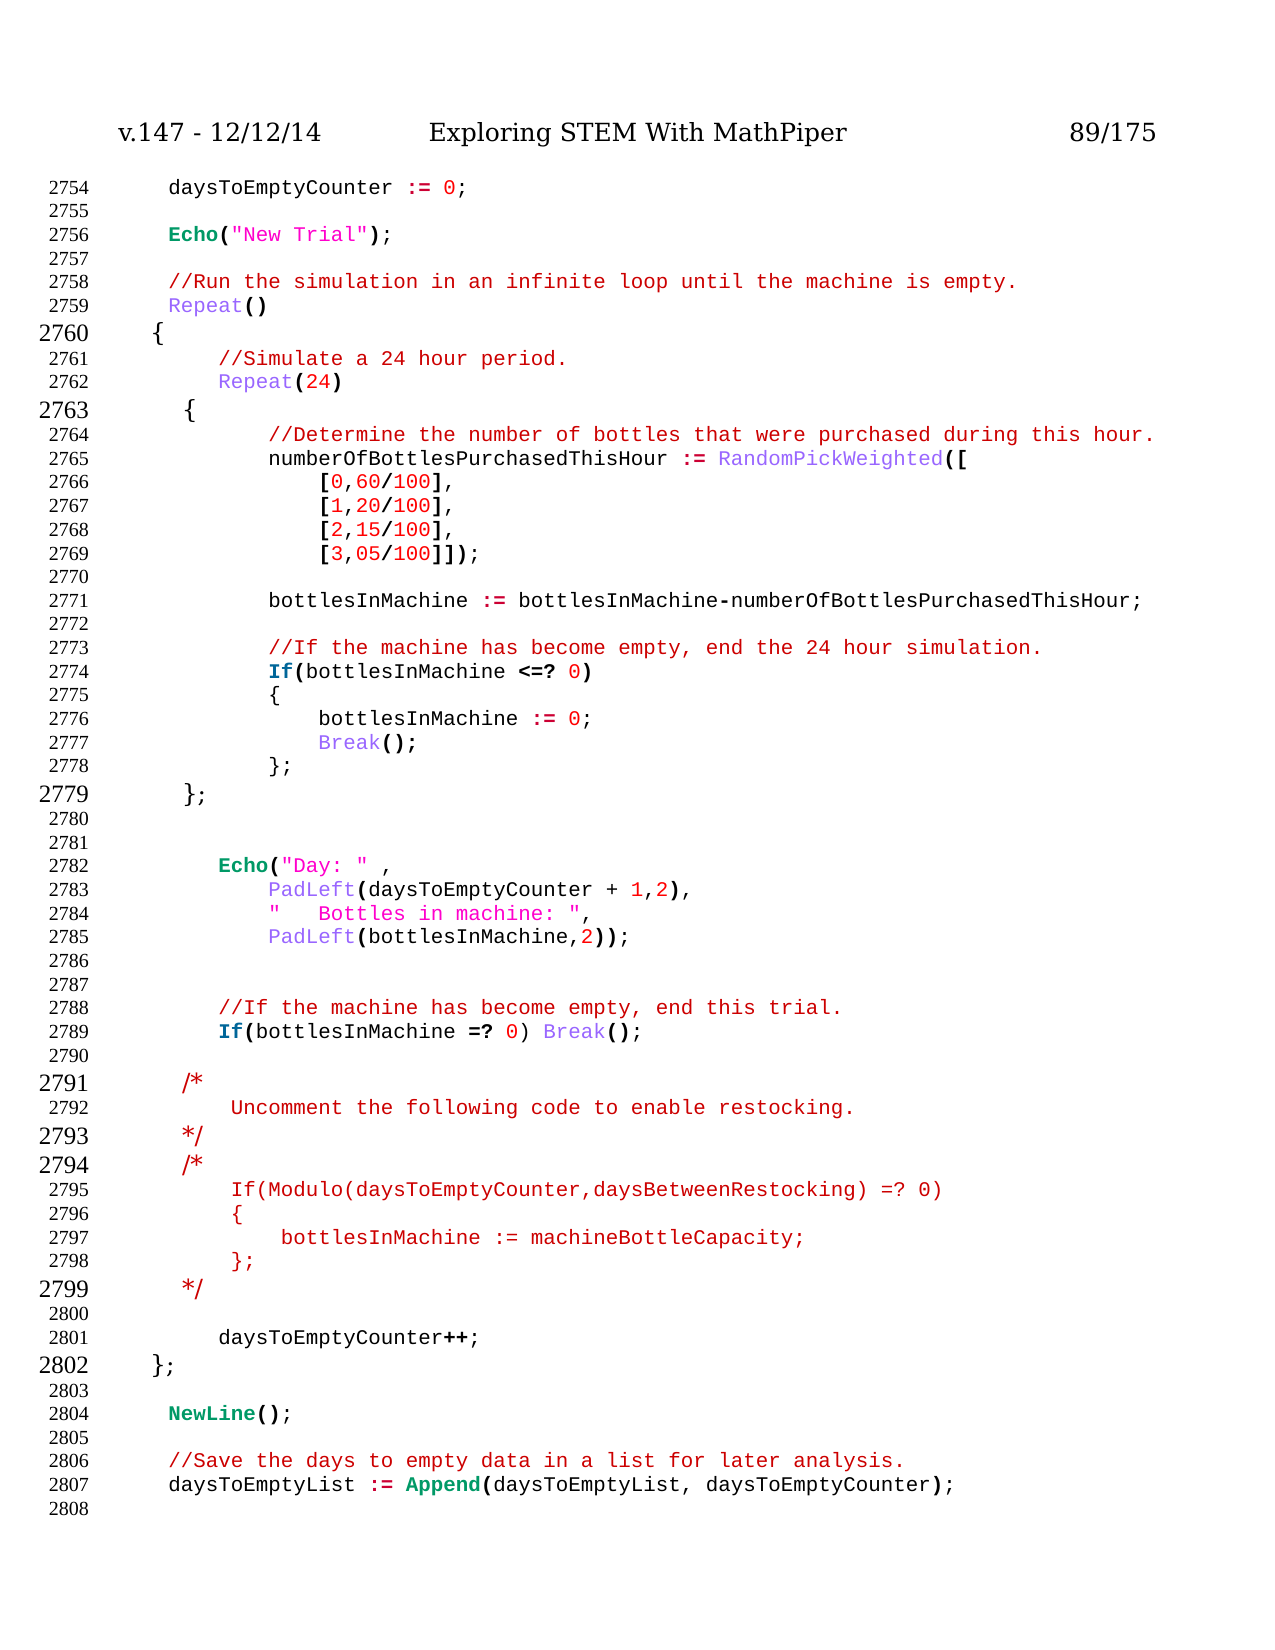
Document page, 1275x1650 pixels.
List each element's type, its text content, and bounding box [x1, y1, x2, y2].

text }; [118, 1350, 1157, 1379]
text PadLeft(daysToEmptyCounter + 1,2), [118, 879, 1157, 903]
text bottlesInMachine := bottlesInMachine-numberOfBottlesPurchasedThisHour; [118, 590, 1157, 613]
text daysToEmptyCounter++; [118, 1327, 1157, 1350]
text { [118, 1203, 1157, 1227]
text { [118, 684, 1157, 708]
text { [118, 319, 1157, 348]
text daysToEmptyList := Append(daysToEmptyList, daysToEmptyCounter); [118, 1474, 1157, 1498]
text //If the machine has become empty, end this trial. [118, 997, 1157, 1021]
text }; [118, 755, 1157, 779]
text { [118, 395, 1157, 424]
text [2,15/100], [118, 519, 1157, 542]
text bottlesInMachine := machineBottleCapacity; [118, 1227, 1157, 1250]
text Echo("Day: " , [118, 855, 1157, 879]
text numberOfBottlesPurchasedThisHour := RandomPickWeighted([ [118, 448, 1157, 472]
text Break(); [118, 732, 1157, 755]
text //Save the days to empty data in a list for later analysis. [118, 1451, 1157, 1474]
text */ [118, 1121, 1157, 1150]
text daysToEmptyCounter := 0; [118, 177, 1157, 200]
text /* [118, 1068, 1157, 1097]
text Echo("New Trial"); [118, 224, 1157, 248]
text //Determine the number of bottles that were purchased during this hour. [118, 424, 1157, 448]
text [3,05/100]]); [118, 542, 1157, 566]
text bottlesInMachine := 0; [118, 708, 1157, 732]
text " Bottles in machine: ", [118, 903, 1157, 926]
text [1,20/100], [118, 495, 1157, 519]
text NewLine(); [118, 1403, 1157, 1427]
text //If the machine has become empty, end the 24 hour simulation. [118, 637, 1157, 661]
text If(Modulo(daysToEmptyCounter,daysBetweenRestocking) =? 0) [118, 1179, 1157, 1203]
text //Simulate a 24 hour period. [118, 348, 1157, 371]
text /* [118, 1150, 1157, 1179]
text }; [118, 1250, 1157, 1274]
text */ [118, 1274, 1157, 1303]
text }; [118, 779, 1157, 808]
text If(bottlesInMachine =? 0) Break(); [118, 1021, 1157, 1044]
text Repeat(24) [118, 371, 1157, 395]
text //Run the simulation in an infinite loop until the machine is empty. [118, 271, 1157, 295]
text Repeat() [118, 295, 1157, 319]
text PadLeft(bottlesInMachine,2)); [118, 926, 1157, 950]
text If(bottlesInMachine <=? 0) [118, 661, 1157, 684]
text [0,60/100], [118, 472, 1157, 495]
text Uncomment the following code to enable restocking. [118, 1097, 1157, 1121]
